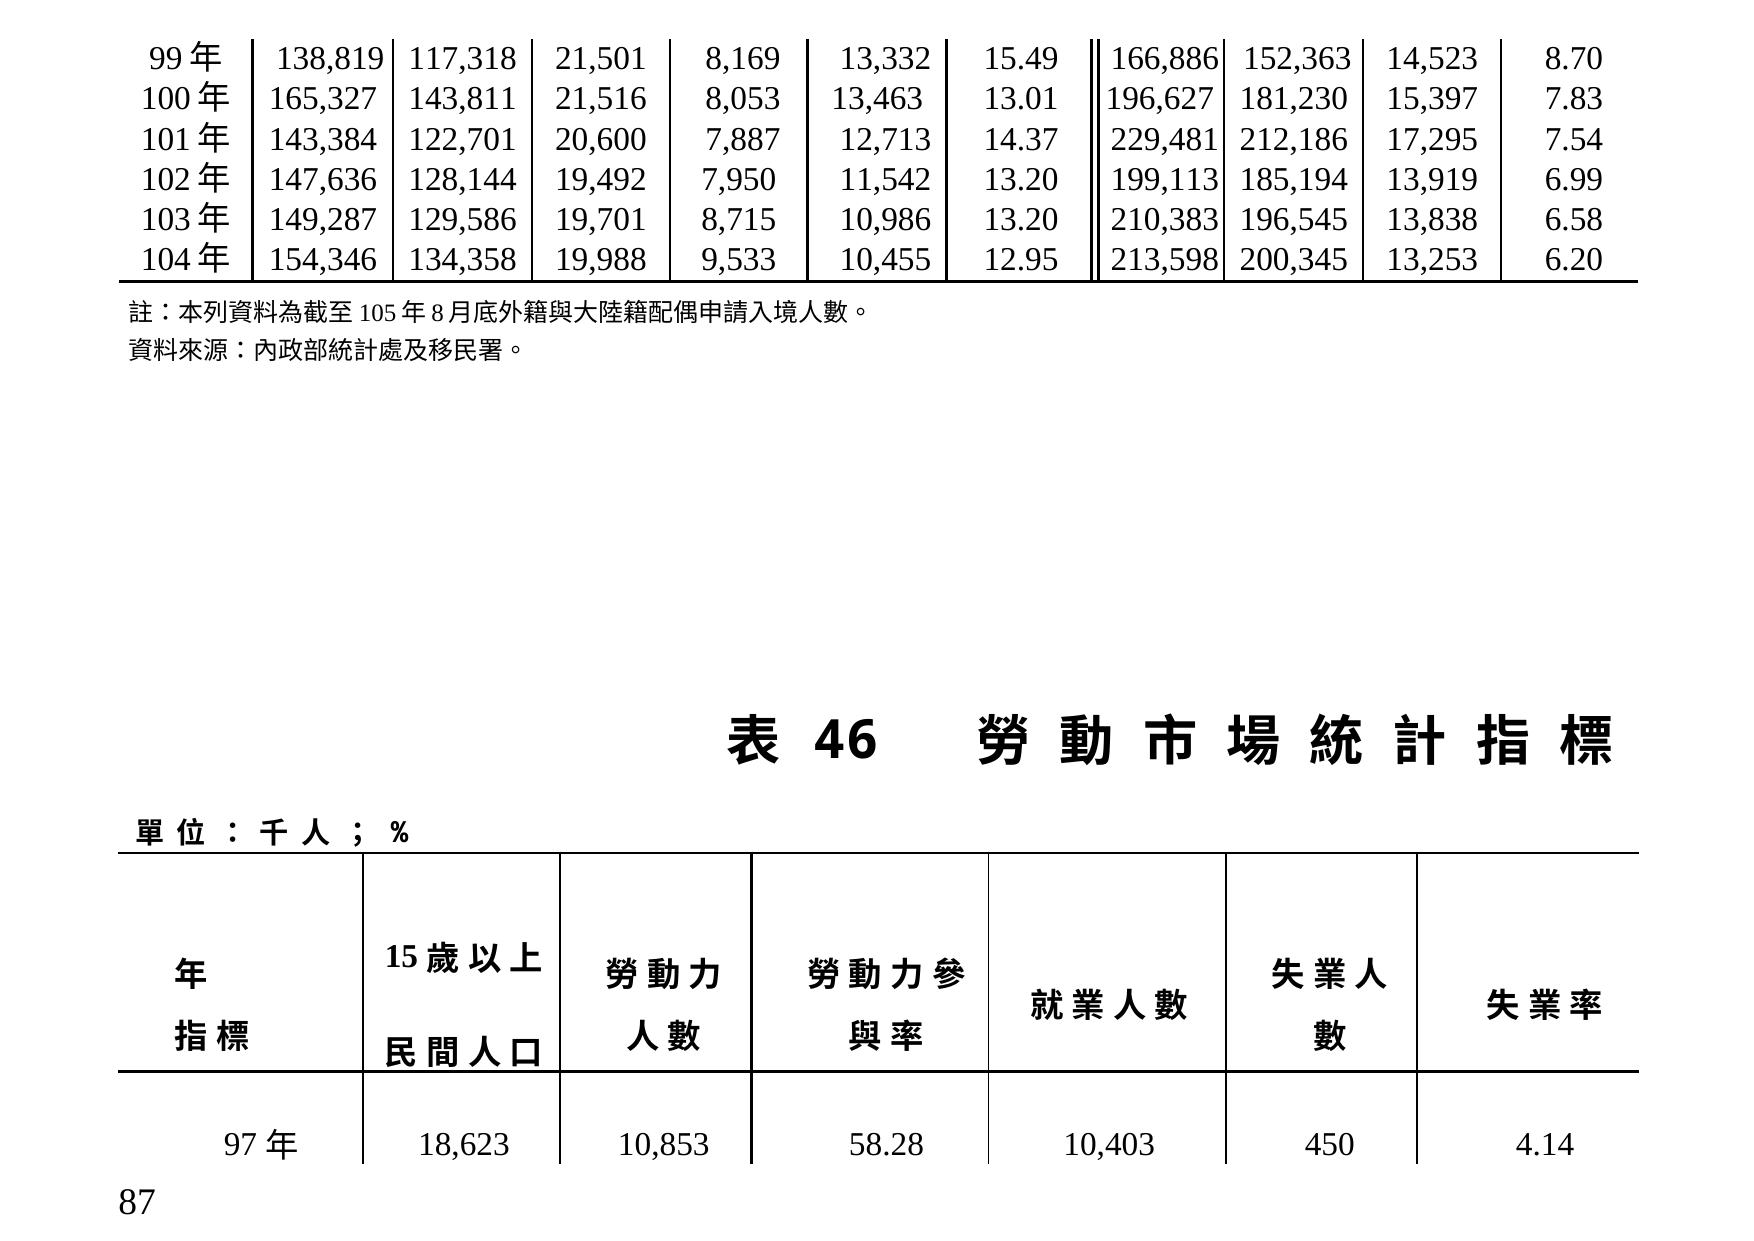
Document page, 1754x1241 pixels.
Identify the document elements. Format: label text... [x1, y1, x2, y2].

table_cell 199,113 [1100, 160, 1223, 200]
table_cell 185,194 [1225, 160, 1362, 200]
text 註：本列資料為截至105年8月底外籍與大陸籍配偶申請入境人數。 [128, 283, 1628, 331]
table_cell 6.58 [1502, 200, 1638, 240]
table_cell 147,636 [254, 160, 392, 200]
table_cell 99年 [119, 39, 251, 79]
table_cell 104年 [119, 240, 251, 280]
table_cell 103年 [119, 200, 251, 240]
table_cell 6.20 [1502, 240, 1638, 280]
table_cell 12,713 [809, 120, 945, 160]
table_cell 97年 [118, 1073, 362, 1164]
table_cell 10,853 [561, 1073, 750, 1164]
table_header 15歲以上 民間人口 [364, 854, 559, 1070]
table_cell 138,819 [254, 39, 392, 79]
table_cell 101年 [119, 120, 251, 160]
table_cell 128,144 [394, 160, 531, 200]
table_cell 21,516 [533, 79, 669, 119]
table_cell 7,887 [671, 120, 806, 160]
table_cell 181,230 [1225, 79, 1362, 119]
table_cell 152,363 [1225, 39, 1362, 79]
table_cell 122,701 [394, 120, 531, 160]
table_cell 7,950 [671, 160, 806, 200]
table_cell 149,287 [254, 200, 392, 240]
table_cell 143,384 [254, 120, 392, 160]
table_cell 13,838 [1364, 200, 1500, 240]
table_cell 13.20 [948, 160, 1090, 200]
table_cell 450 [1227, 1073, 1416, 1164]
table_cell 213,598 [1100, 240, 1223, 280]
table_cell 58.28 [753, 1073, 988, 1164]
table_cell 10,403 [989, 1073, 1225, 1164]
table_cell 15.49 [948, 39, 1090, 79]
table_cell 13,919 [1364, 160, 1500, 200]
table_cell 13.01 [948, 79, 1090, 119]
table_cell 18,623 [364, 1073, 559, 1164]
table_cell 8,715 [671, 200, 806, 240]
table_cell 11,542 [809, 160, 945, 200]
table_cell 129,586 [394, 200, 531, 240]
table_cell 9,533 [671, 240, 806, 280]
table_cell 8.70 [1502, 39, 1638, 79]
table_cell 210,383 [1100, 200, 1223, 240]
table_header 勞動力參與率 [753, 854, 988, 1070]
table_cell 200,345 [1225, 240, 1362, 280]
text 資料來源：內政部統計處及移民署。 [128, 331, 1628, 367]
table_cell 20,600 [533, 120, 669, 160]
table_cell 19,492 [533, 160, 669, 200]
subtitle 表46 勞動市場統計指標 單位：千人；% [128, 664, 1628, 852]
table_cell 196,627 [1100, 79, 1223, 119]
table_cell 13.20 [948, 200, 1090, 240]
table_cell 4.14 [1418, 1073, 1639, 1164]
table_header 失業人數 [1227, 854, 1416, 1070]
table_cell 7.54 [1502, 120, 1638, 160]
table_cell 100年 [119, 79, 251, 119]
table_cell 7.83 [1502, 79, 1638, 119]
table_cell 19,701 [533, 200, 669, 240]
table_cell 14.37 [948, 120, 1090, 160]
table_cell 8,169 [671, 39, 806, 79]
table_cell 19,988 [533, 240, 669, 280]
table_header 就業人數 [989, 854, 1225, 1070]
table_header 失業率 [1418, 854, 1639, 1070]
table_cell 165,327 [254, 79, 392, 119]
table_cell 166,886 [1100, 39, 1223, 79]
table_cell 102年 [119, 160, 251, 200]
table_cell 212,186 [1225, 120, 1362, 160]
table_cell 15,397 [1364, 79, 1500, 119]
table_cell 229,481 [1100, 120, 1223, 160]
table_cell 10,455 [809, 240, 945, 280]
table_cell 13,463 [809, 79, 945, 119]
table_cell 8,053 [671, 79, 806, 119]
table_cell 134,358 [394, 240, 531, 280]
table_cell 12.95 [948, 240, 1090, 280]
table_cell 117,318 [394, 39, 531, 79]
table_cell 13,253 [1364, 240, 1500, 280]
table_cell 13,332 [809, 39, 945, 79]
table_cell 14,523 [1364, 39, 1500, 79]
table_cell 196,545 [1225, 200, 1362, 240]
table_header 年 指標 [118, 854, 362, 1070]
table_cell 21,501 [533, 39, 669, 79]
table_cell 154,346 [254, 240, 392, 280]
table_cell 10,986 [809, 200, 945, 240]
table_cell 17,295 [1364, 120, 1500, 160]
table_cell 143,811 [394, 79, 531, 119]
table_cell 6.99 [1502, 160, 1638, 200]
table_header 勞動力人數 [561, 854, 750, 1070]
